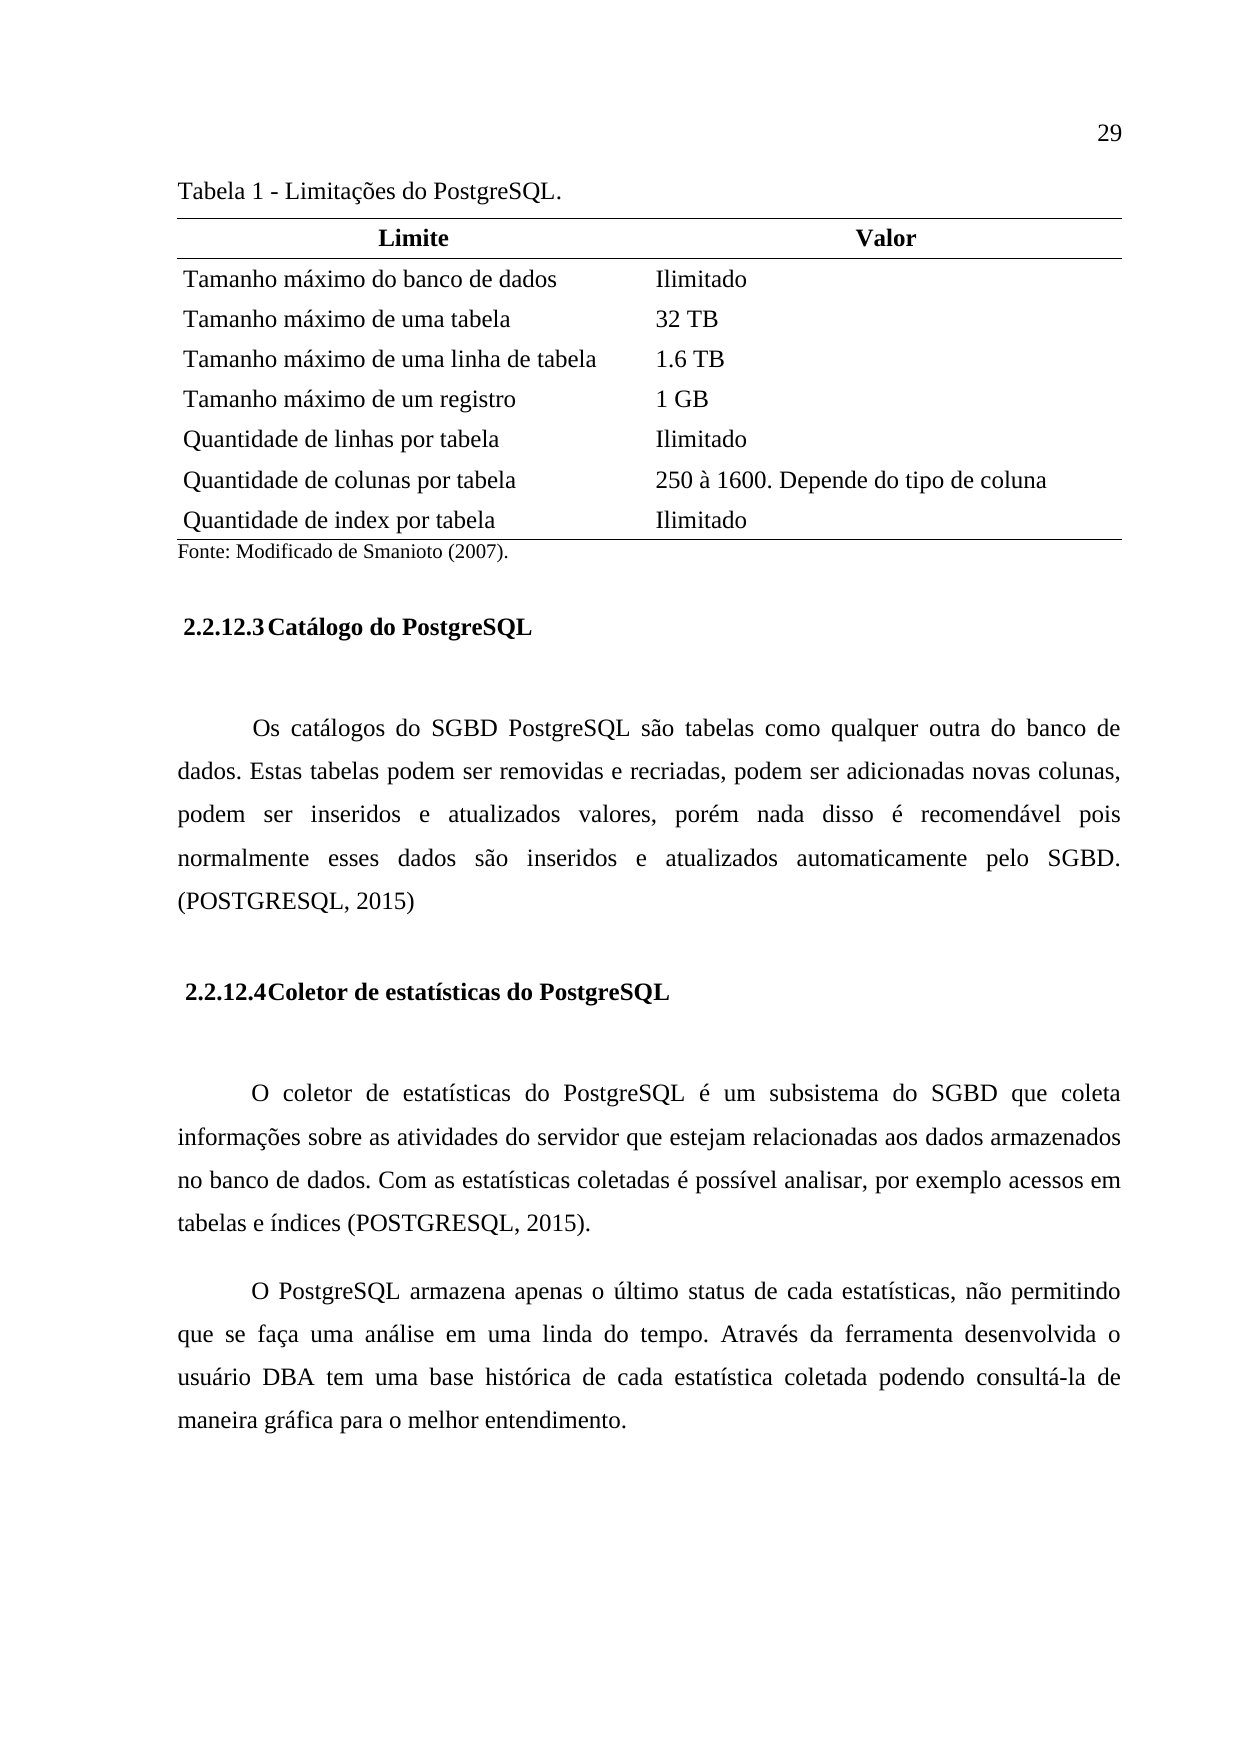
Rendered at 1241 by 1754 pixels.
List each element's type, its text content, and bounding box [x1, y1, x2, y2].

table_cell Ilimitado [650, 419, 1122, 459]
text O PostgreSQL armazena apenas o último status de cada estatísticas, não permitindo que se faça uma análise em uma linda do tempo. Através da ferramenta desenvolvida o usuário DBA tem uma base histórica de cada estatística coletada podendo consultá-la de maneira gráfica para o melhor entendimento. [177, 1276, 1122, 1434]
table_cell Quantidade de colunas por tabela [177, 459, 649, 499]
table_cell Quantidade de linhas por tabela [177, 419, 649, 459]
list Coletor de estatísticas do PostgreSQL [185, 977, 1122, 1006]
table_header Valor [650, 219, 1122, 258]
table_header Limite [177, 219, 649, 258]
table_cell 1.6 TB [650, 338, 1122, 378]
table_cell Tamanho máximo de uma tabela [177, 298, 649, 338]
list Catálogo do PostgreSQL [183, 612, 1122, 640]
text Os catálogos do SGBD PostgreSQL são tabelas como qualquer outra do banco de dados. Estas tabelas podem ser removidas e recriadas, podem ser adicionadas novas colunas, podem ser inseridos e atualizados valores, porém nada disso é recomendável pois normalmente esses dados são inseridos e atualizados automaticamente pelo SGBD. (POSTGRESQL, 2015) [177, 713, 1122, 914]
text Fonte: Modificado de Smanioto (2007). [177, 540, 1122, 563]
text Tabela 1 - Limitações do PostgreSQL. [177, 176, 1122, 205]
table_cell 250 à 1600. Depende do tipo de coluna [650, 459, 1122, 499]
table_cell Ilimitado [650, 259, 1122, 298]
table_cell Ilimitado [650, 499, 1122, 539]
table_cell 32 TB [650, 298, 1122, 338]
text O coletor de estatísticas do PostgreSQL é um subsistema do SGBD que coleta informações sobre as atividades do servidor que estejam relacionadas aos dados armazenados no banco de dados. Com as estatísticas coletadas é possível analisar, por exemplo acessos em tabelas e índices (POSTGRESQL, 2015). [177, 1078, 1122, 1237]
table_cell 1 GB [650, 379, 1122, 419]
table_cell Quantidade de index por tabela [177, 499, 649, 539]
table_cell Tamanho máximo do banco de dados [177, 259, 649, 298]
table_cell Tamanho máximo de um registro [177, 379, 649, 419]
table_cell Tamanho máximo de uma linha de tabela [177, 338, 649, 378]
